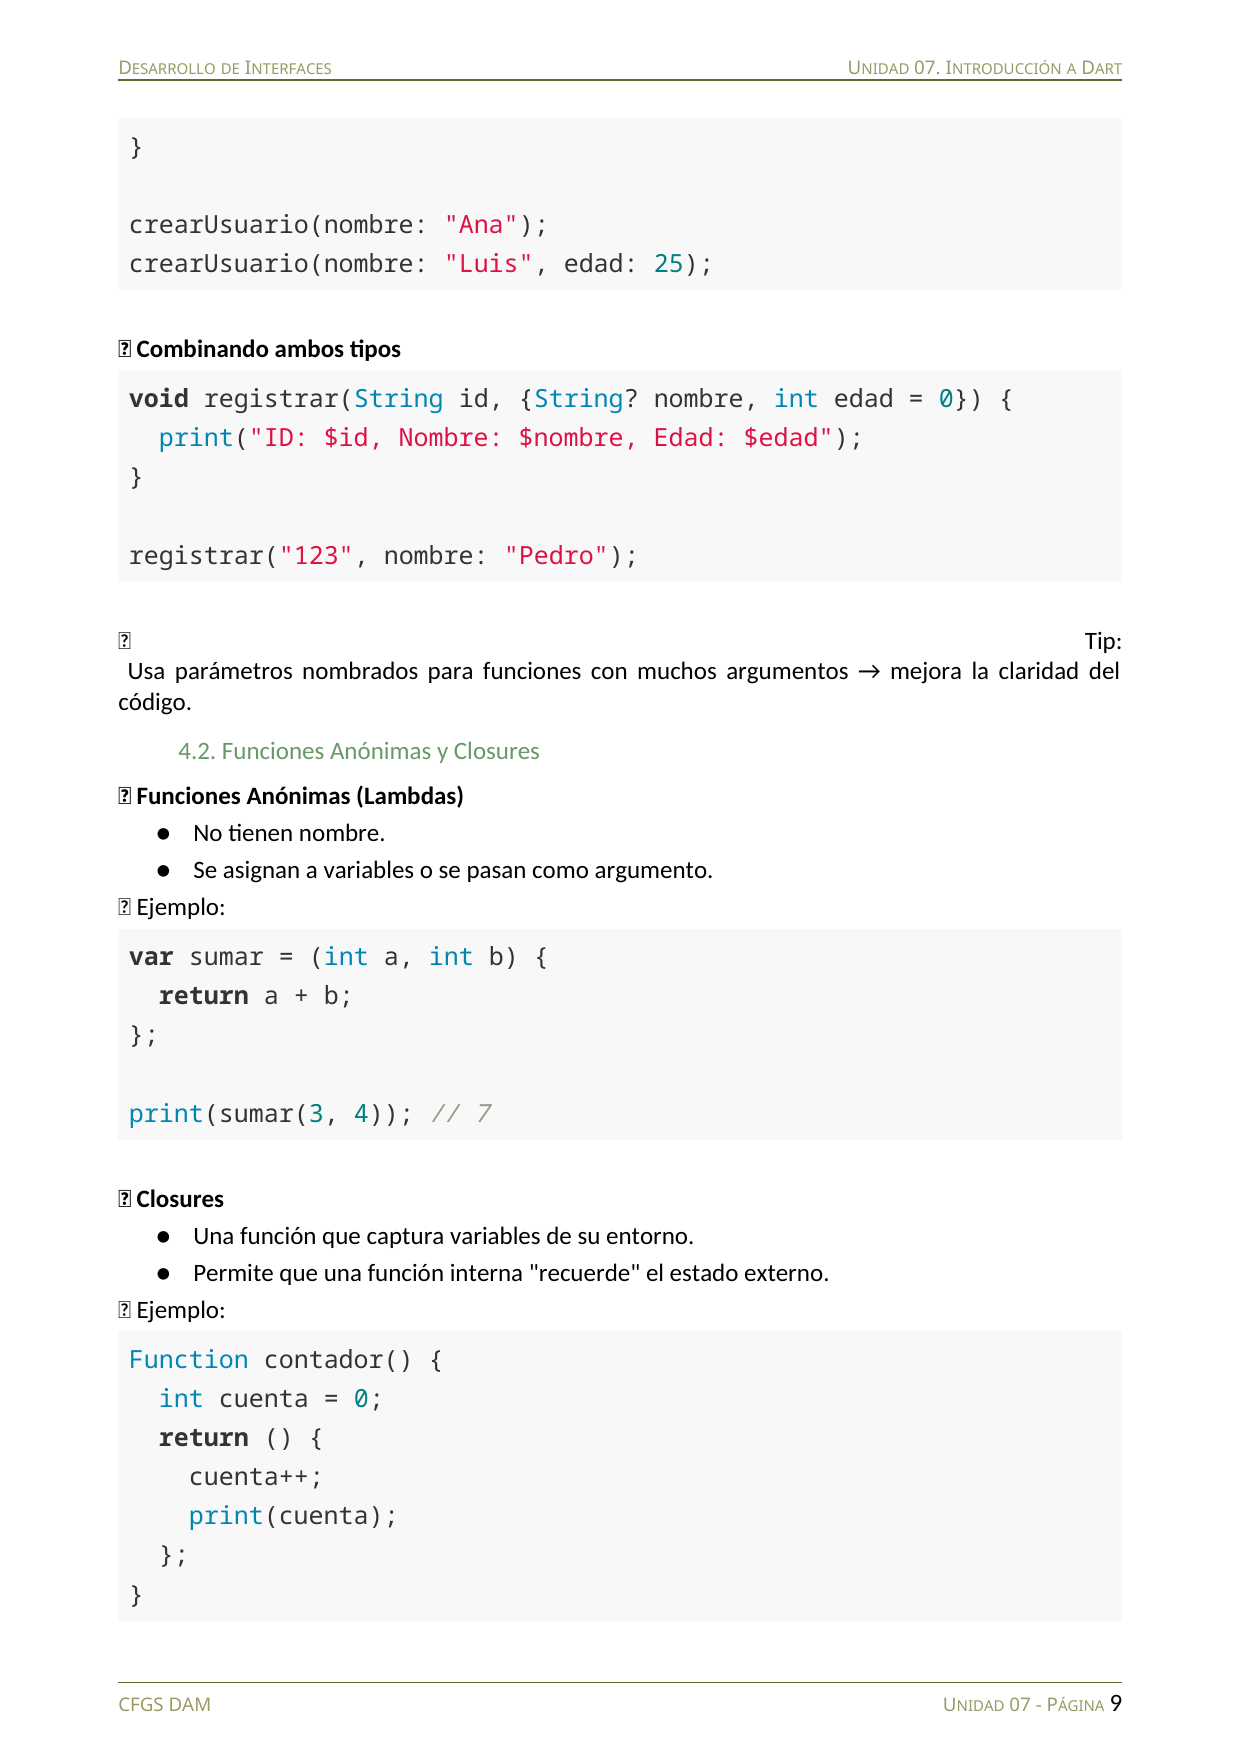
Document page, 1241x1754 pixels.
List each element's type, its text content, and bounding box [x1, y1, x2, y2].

table_header void registrar(String id, {String? nombre, int edad = 0}) { print("ID: $id, Nombre: $nombre, Edad: $edad"); } registrar("123", nombre: "Pedro"); [118, 370, 1122, 582]
table_header Function contador() { int cuenta = 0; return () { cuenta++; print(cuenta); }; } [118, 1331, 1122, 1621]
list Una función que captura variables de su entorno. [156, 1220, 1122, 1250]
text 💡 Tip: Usa parámetros nombrados para funciones con muchos argumentos → mejora la claridad del código. [118, 625, 1122, 716]
text 📌 Ejemplo: [118, 891, 1122, 922]
text 🔷 Closures [118, 1183, 1122, 1213]
text 📌 Ejemplo: [118, 1294, 1122, 1324]
table_header } crearUsuario(nombre: "Ana"); crearUsuario(nombre: "Luis", edad: 25); [118, 118, 1122, 290]
text 🔷 Combinando ambos tipos [118, 333, 1122, 364]
list Se asignan a variables o se pasan como argumento. [156, 854, 1122, 885]
text 🔷 Funciones Anónimas (Lambdas) [118, 781, 1122, 811]
table_header var sumar = (int a, int b) { return a + b; }; print(sumar(3, 4)); // 7 [118, 929, 1122, 1140]
list No tienen nombre. [156, 817, 1122, 848]
list Permite que una función interna "recuerde" el estado externo. [156, 1257, 1122, 1287]
subtitle 4.2. Funciones Anónimas y Closures [178, 735, 1122, 766]
